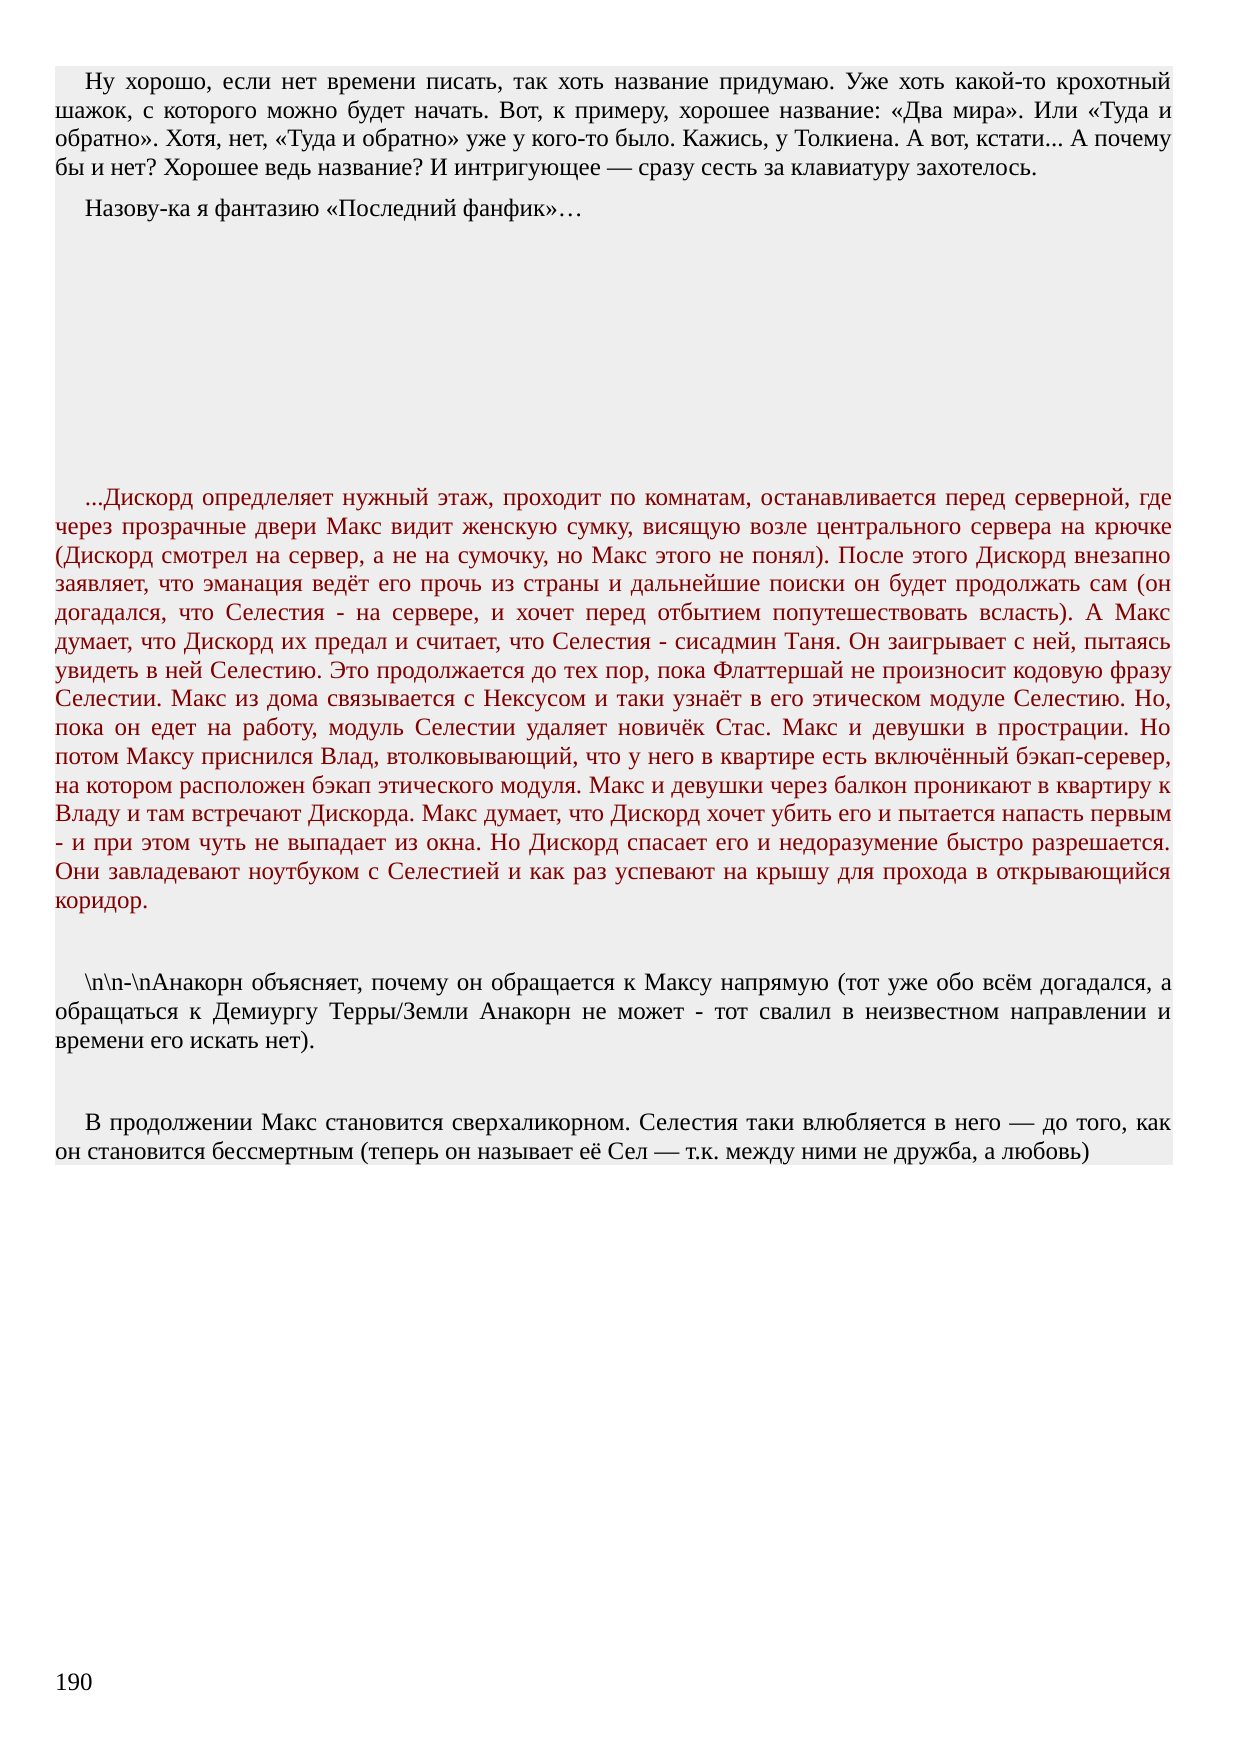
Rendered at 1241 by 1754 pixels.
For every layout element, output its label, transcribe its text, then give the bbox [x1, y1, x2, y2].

text \n\n-\nАнакорн объясняет, почему он обращается к Максу напрямую (тот уже обо всём догадался, а обращаться к Демиургу Терры/Земли Анакорн не может - тот свалил в неизвестном направлении и времени его искать нет). [55, 967, 1173, 1053]
text ...Дискорд опредлеляет нужный этаж, проходит по комнатам, останавливается перед серверной, где через прозрачные двери Макс видит женскую сумку, висящую возле центрального сервера на крючке (Дискорд смотрел на сервер, а не на сумочку, но Макс этого не понял). После этого Дискорд внезапно заявляет, что эманация ведёт его прочь из страны и дальнейшие поиски он будет продолжать сам (он догадался, что Селестия - на сервере, и хочет перед отбытием попутешествовать всласть). А Макс думает, что Дискорд их предал и считает, что Селестия - сисадмин Таня. Он заигрывает с ней, пытаясь увидеть в ней Селестию. Это продолжается до тех пор, пока Флаттершай не произносит кодовую фразу Селестии. Макс из дома связывается с Нексусом и таки узнаёт в его этическом модуле Селестию. Но, пока он едет на работу, модуль Селестии удаляет новичёк Стас. Макс и девушки в прострации. Но потом Максу приснился Влад, втолковывающий, что у него в квартире есть включённый бэкап-серевер, на котором расположен бэкап этического модуля. Макс и девушки через балкон проникают в квартиру к Владу и там встречают Дискорда. Макс думает, что Дискорд хочет убить его и пытается напасть первым - и при этом чуть не выпадает из окна. Но Дискорд спасает его и недоразумение быстро разрешается. Они завладевают ноутбуком с Селестией и как раз успевают на крышу для прохода в открывающийся коридор. [55, 482, 1173, 913]
text Ну хорошо, если нет времени писать, так хоть название придумаю. Уже хоть какой-то крохотный шажок, с которого можно будет начать. Вот, к примеру, хорошее название: «Два мира». Или «Туда и обратно». Хотя, нет, «Туда и обратно» уже у кого-то было. Кажись, у Толкиена. А вот, кстати... А почему бы и нет? Хорошее ведь название? И интригующее — сразу сесть за клавиатуру захотелось. [55, 66, 1173, 181]
text В продолжении Макс становится сверхаликорном. Селестия таки влюбляется в него — до того, как он становится бессмертным (теперь он называет её Сел — т.к. между ними не дружба, а любовь) [55, 1107, 1173, 1165]
text Назову-ка я фантазию «Последний фанфик»… [55, 193, 1173, 222]
